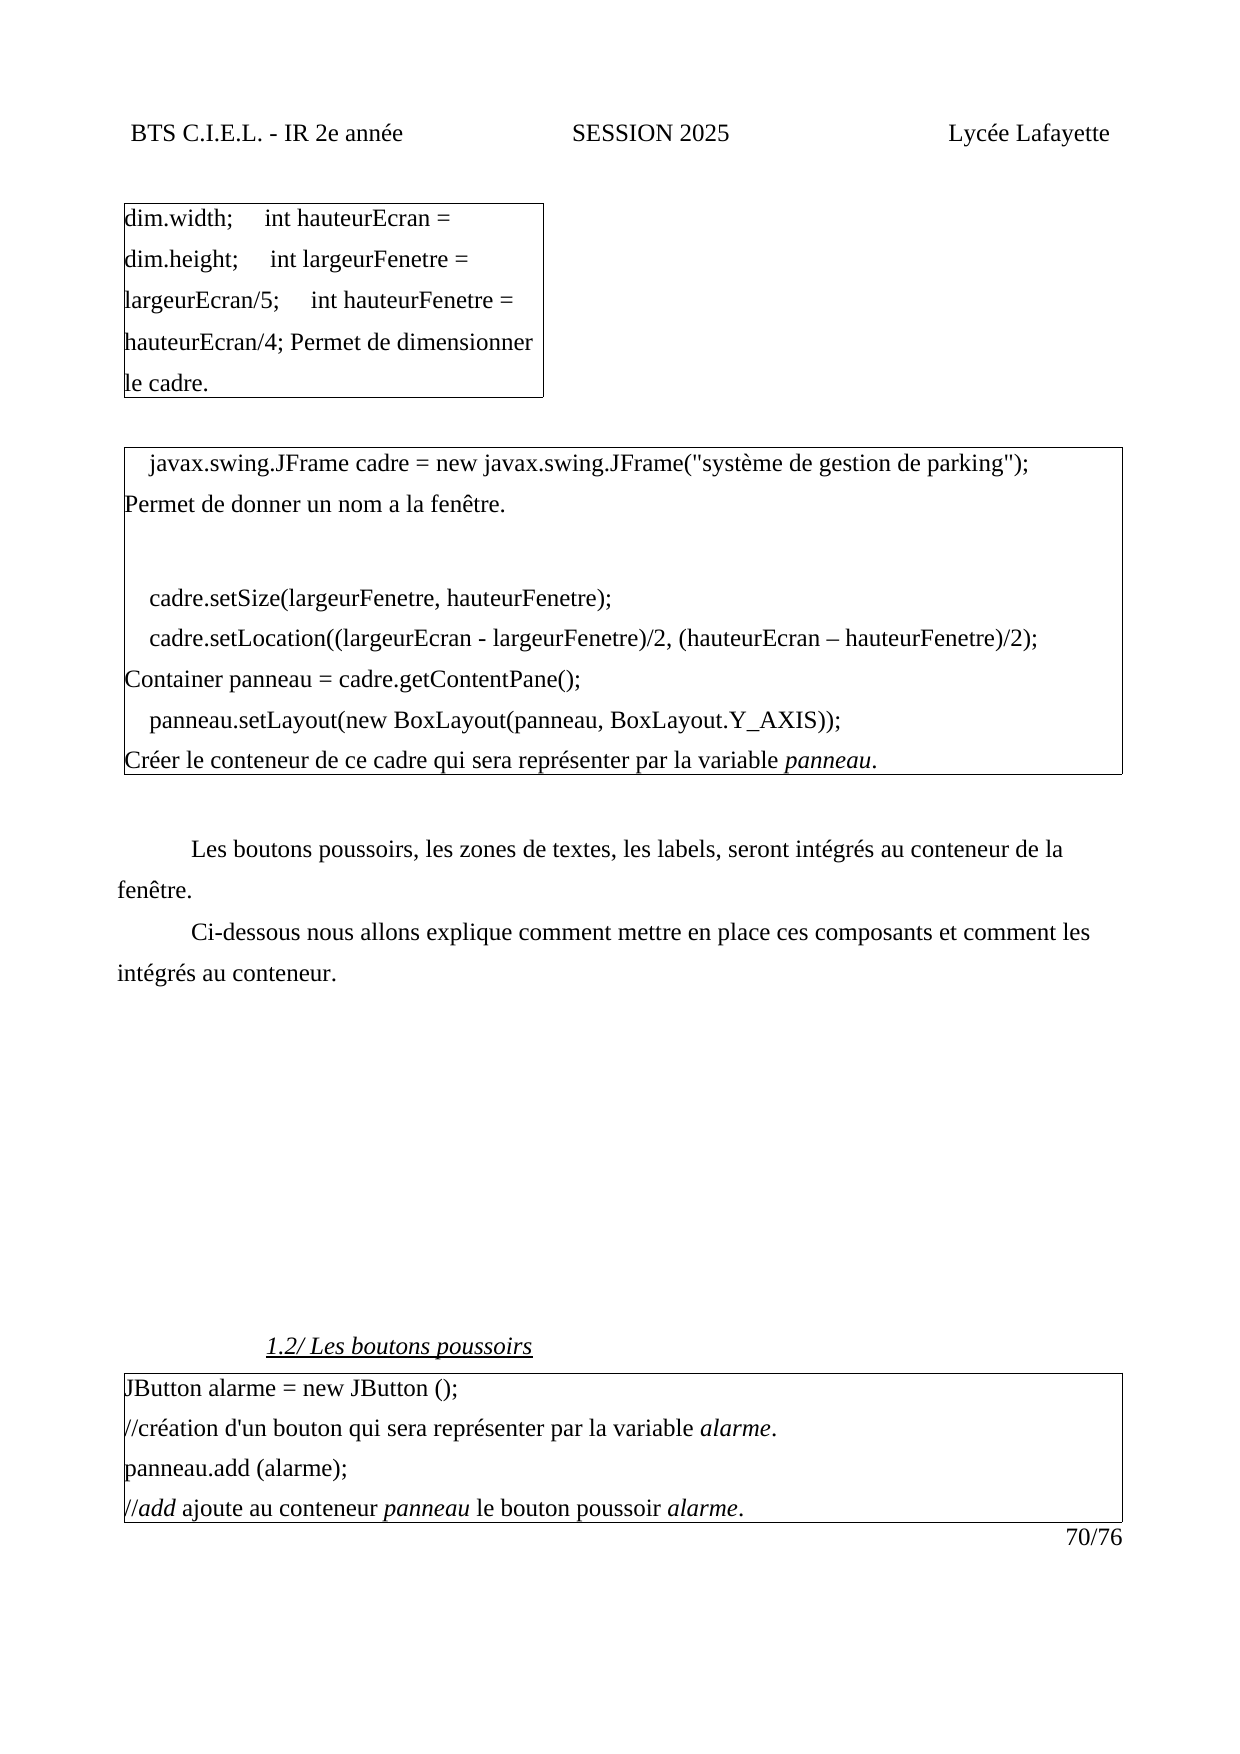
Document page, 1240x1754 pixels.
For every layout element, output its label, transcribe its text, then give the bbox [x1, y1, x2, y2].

text 1.2/ Les boutons poussoirs [266, 1331, 1122, 1360]
text panneau.setLayout(new BoxLayout(panneau, BoxLayout.Y_AXIS)); [125, 705, 1122, 734]
text Ci-dessous nous allons explique comment mettre en place ces composants et comment les intégrés au conteneur. [117, 917, 1121, 987]
text Les boutons poussoirs, les zones de textes, les labels, seront intégrés au conteneur de la fenêtre. [117, 834, 1121, 904]
text //création d'un bouton qui sera représenter par la variable alarme. [125, 1412, 1122, 1442]
text dim.width; int hauteurEcran = dim.height; int largeurFenetre = largeurEcran/5; int hauteurFenetre = hauteurEcran/4; Permet de dimensionner le cadre. [125, 204, 543, 397]
text panneau.add (alarme); [125, 1452, 1122, 1482]
text JButton alarme = new JButton (); [125, 1374, 1122, 1402]
text cadre.setLocation((largeurEcran - largeurFenetre)/2, (hauteurEcran – hauteurFenetre)/2); Container panneau = cadre.getContentPane(); [125, 623, 1122, 693]
text cadre.setSize(largeurFenetre, hauteurFenetre); [125, 583, 1122, 612]
text //add ajoute au conteneur panneau le bouton poussoir alarme. [125, 1492, 1122, 1522]
text javax.swing.JFrame cadre = new javax.swing.JFrame("système de gestion de parking"); Permet de donner un nom a la fenêtre. [125, 448, 1122, 518]
text Créer le conteneur de ce cadre qui sera représenter par la variable panneau. [125, 745, 1122, 774]
